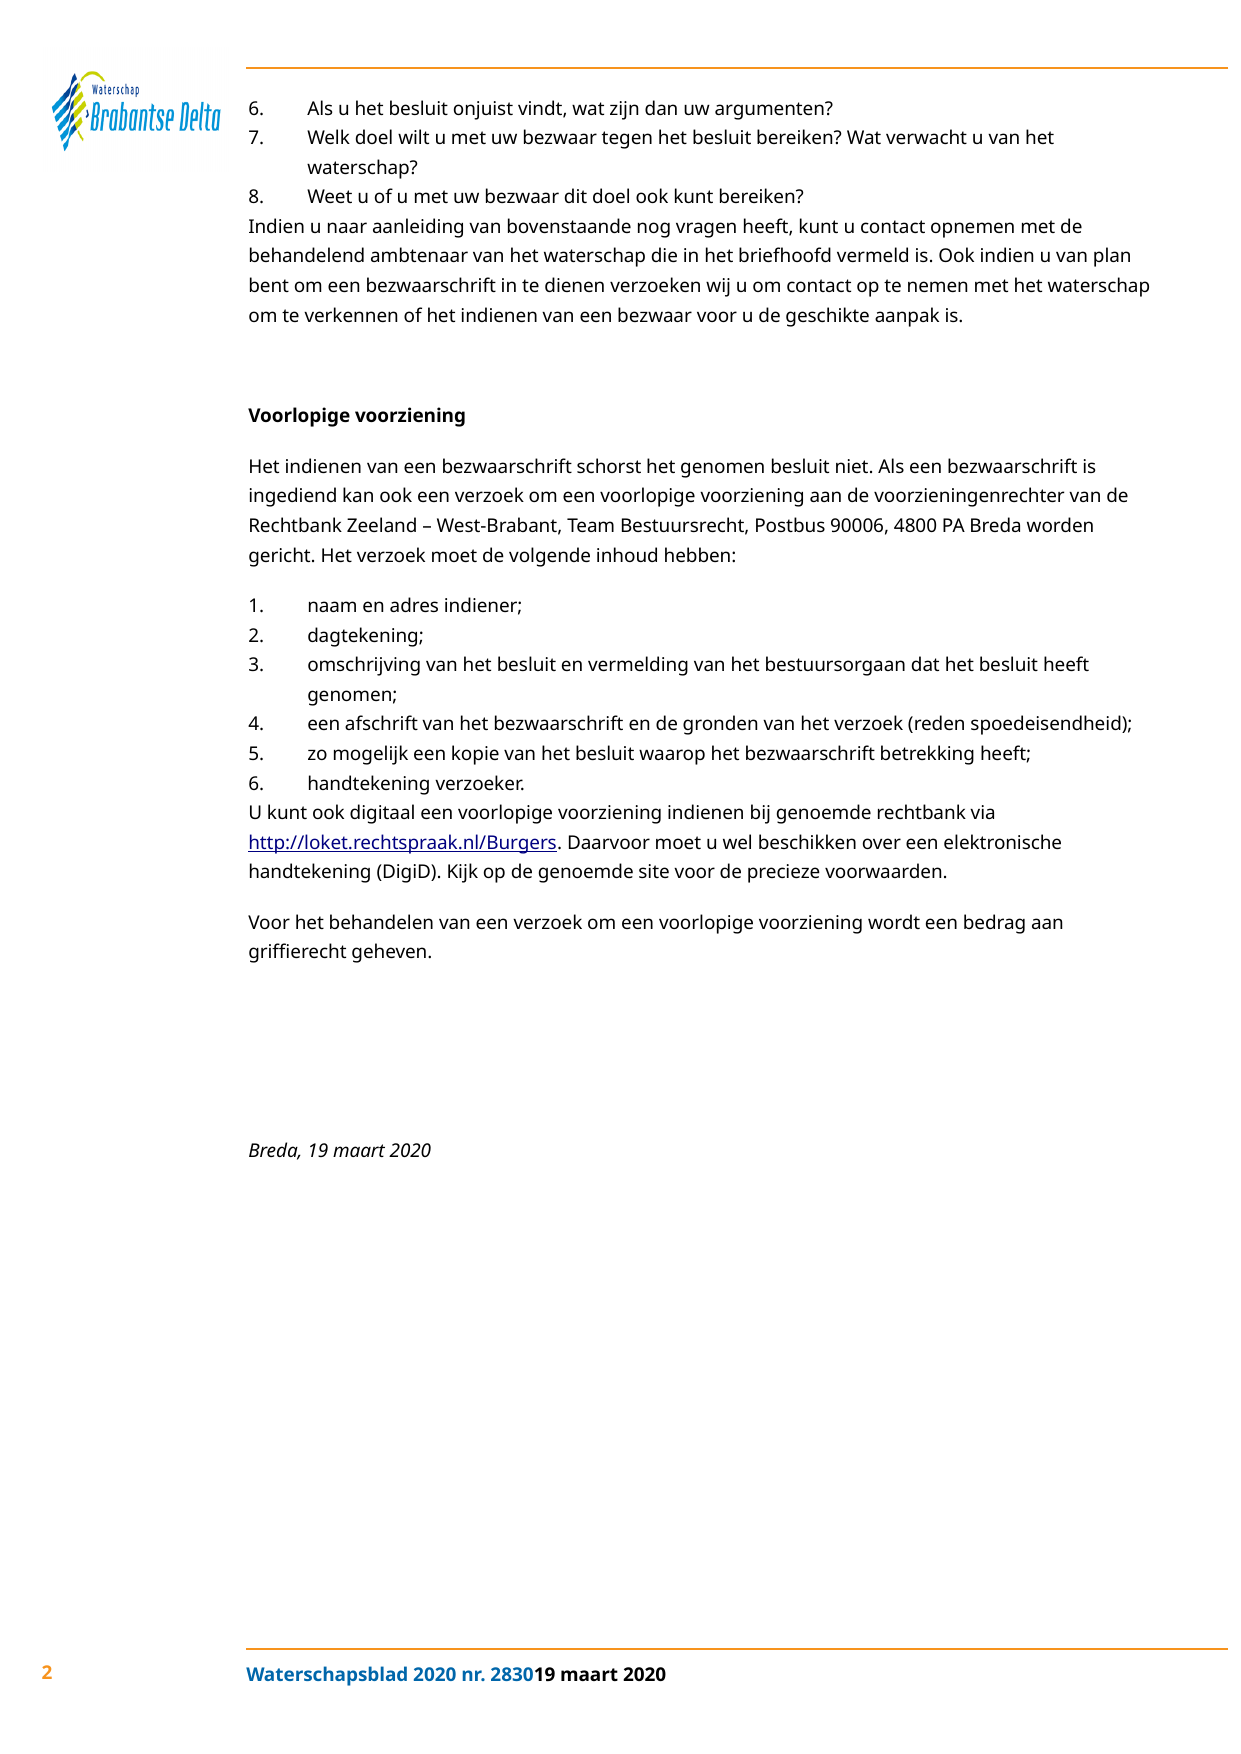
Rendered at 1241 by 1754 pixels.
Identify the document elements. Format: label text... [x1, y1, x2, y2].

text Breda, 19 maart 2020 [248, 1138, 1152, 1163]
text U kunt ook digitaal een voorlopige voorziening indienen bij genoemde rechtbank via http://loket.rechtspraak.nl/Burgers. Daarvoor moet u wel beschikken over een elektronische handtekening (DigiD). Kijk op de genoemde site voor de precieze voorwaarden. [248, 799, 1152, 884]
list Welk doel wilt u met uw bezwaar tegen het besluit bereiken? Wat verwacht u van het waterschap? [248, 124, 1152, 180]
list dagtekening; [248, 622, 1152, 648]
list naam en adres indiener; [248, 592, 1152, 618]
text Het indienen van een bezwaarschrift schorst het genomen besluit niet. Als een bezwaarschrift is ingediend kan ook een verzoek om een voorlopige voorziening aan de voorzieningenrechter van de Rechtbank Zeeland – West-Brabant, Team Bestuursrecht, Postbus 90006, 4800 PA Breda worden gericht. Het verzoek moet de volgende inhoud hebben: [248, 453, 1152, 568]
text Indien u naar aanleiding van bovenstaande nog vragen heeft, kunt u contact opnemen met de behandelend ambtenaar van het waterschap die in het briefhoofd vermeld is. Ook indien u van plan bent om een bezwaarschrift in te dienen verzoeken wij u om contact op te nemen met het waterschap om te verkennen of het indienen van een bezwaar voor u de geschikte aanpak is. [248, 213, 1152, 328]
list handtekening verzoeker. [248, 770, 1152, 796]
text Voorlopige voorziening [248, 403, 1152, 428]
list zo mogelijk een kopie van het besluit waarop het bezwaarschrift betrekking heeft; [248, 740, 1152, 766]
list Weet u of u met uw bezwaar dit doel ook kunt bereiken? [248, 183, 1152, 209]
list Als u het besluit onjuist vindt, wat zijn dan uw argumenten? [248, 95, 1152, 121]
picture [41, 47, 231, 172]
list omschrijving van het besluit en vermelding van het bestuursorgaan dat het besluit heeft genomen; [248, 651, 1152, 707]
text Voor het behandelen van een verzoek om een voorlopige voorziening wordt een bedrag aan griffierecht geheven. [248, 909, 1152, 964]
list een afschrift van het bezwaarschrift en de gronden van het verzoek (reden spoedeisendheid); [248, 711, 1152, 736]
